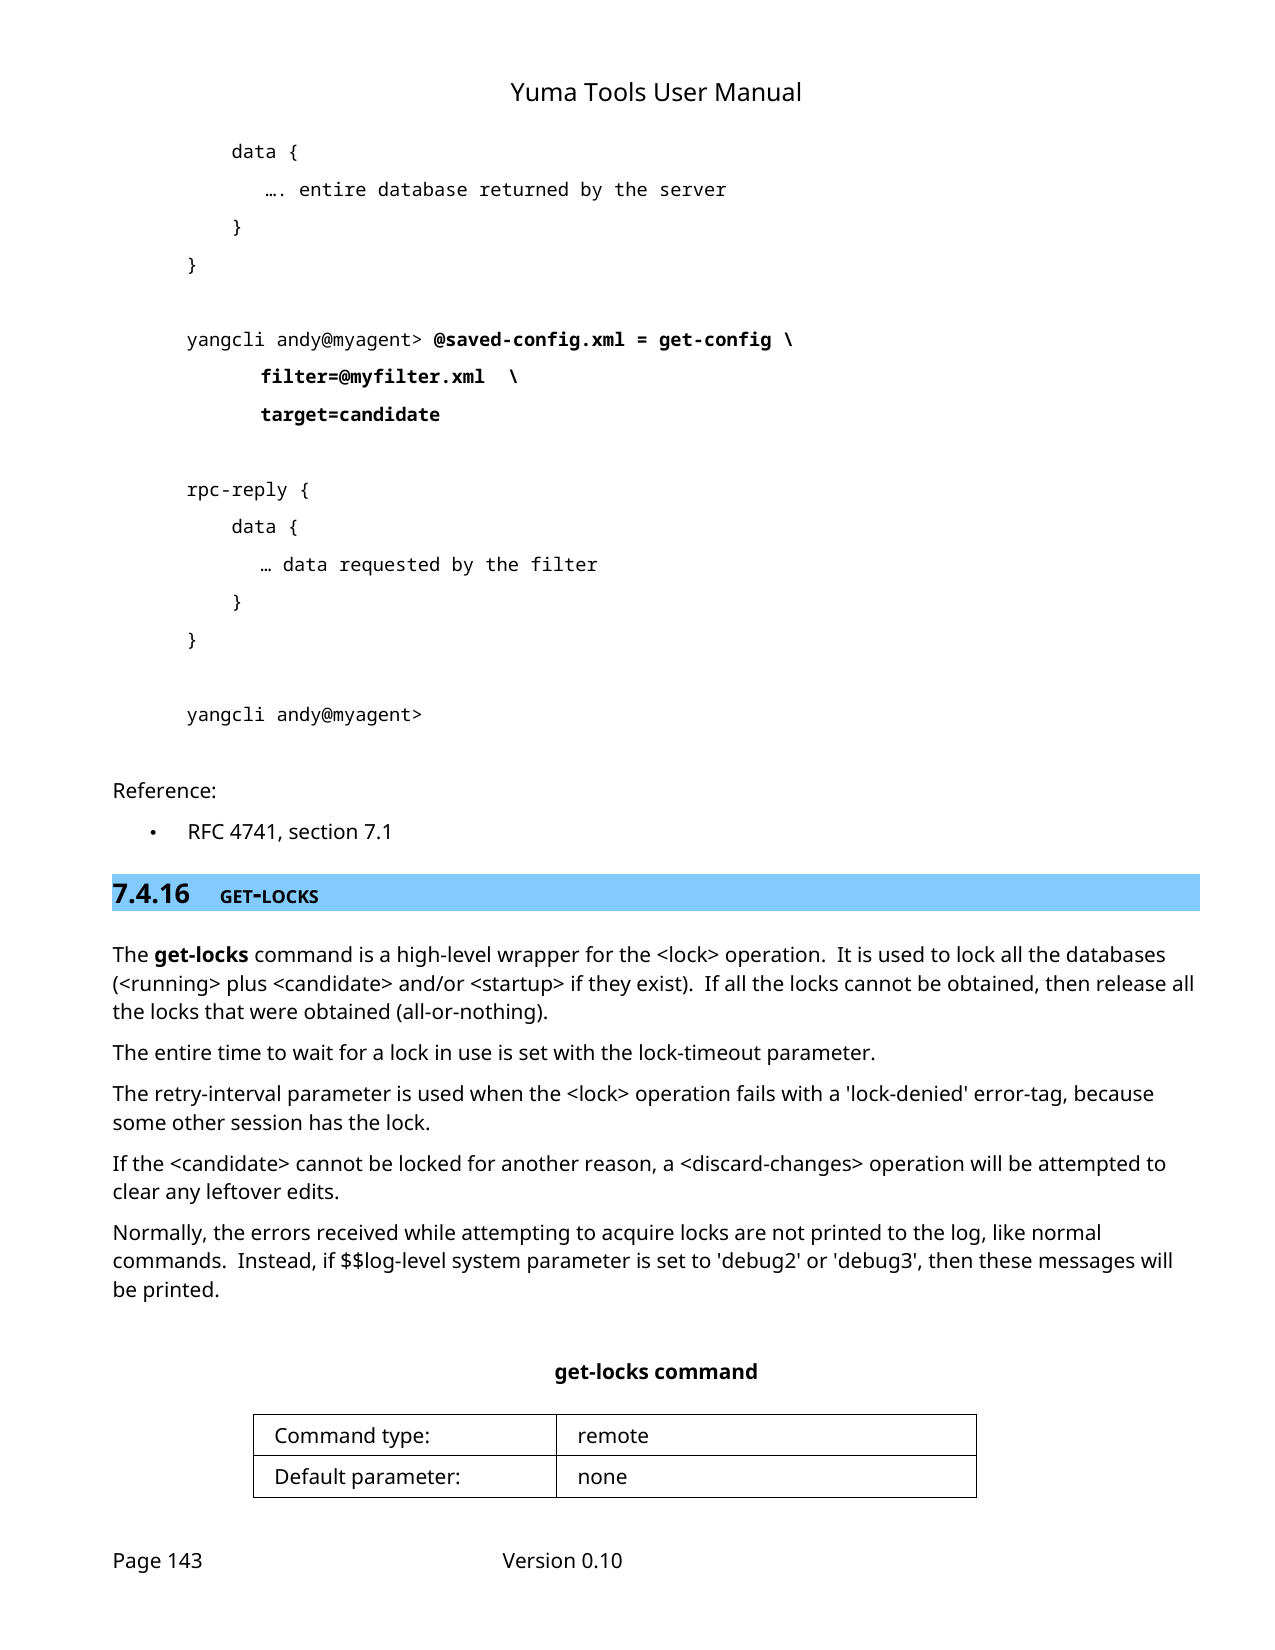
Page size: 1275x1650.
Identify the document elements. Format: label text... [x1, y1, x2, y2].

text data { [112, 513, 1200, 539]
text filter=@myfilter.xml \ [112, 363, 1200, 389]
table_cell Default parameter: [254, 1456, 556, 1497]
subtitle get-locks command [127, 1357, 1185, 1385]
text yangcli andy@myagent> @saved-config.xml = get-config \ [112, 326, 1200, 352]
text … data requested by the filter [112, 551, 1200, 577]
text yangcli andy@myagent> [112, 701, 1200, 727]
text …. entire database returned by the server [112, 176, 1200, 202]
text } [112, 588, 1200, 614]
text If the <candidate> cannot be locked for another reason, a <discard-changes> operation will be attempted to clear any leftover edits. [112, 1149, 1200, 1206]
text } [112, 251, 1200, 277]
text The retry-interval parameter is used when the <lock> operation fails with a 'lock-denied' error-tag, because some other session has the lock. [112, 1079, 1200, 1136]
table_header Command type: [254, 1415, 556, 1455]
subtitle get-locks [112, 874, 1200, 911]
table_header remote [557, 1415, 976, 1455]
text The entire time to wait for a lock in use is set with the lock-timeout parameter. [112, 1038, 1200, 1067]
text Normally, the errors received while attempting to acquire locks are not printed to the log, like normal commands. Instead, if $$log-level system parameter is set to 'debug2' or 'debug3', then these messages will be printed. [112, 1218, 1200, 1303]
text target=candidate [112, 401, 1200, 427]
text } [112, 626, 1200, 652]
text rpc-reply { [112, 476, 1200, 502]
text data { [112, 138, 1200, 164]
text Reference: [112, 776, 1200, 804]
text } [112, 213, 1200, 239]
text The get-locks command is a high-level wrapper for the <lock> operation. It is used to lock all the databases (<running> plus <candidate> and/or <startup> if they exist). If all the locks cannot be obtained, then release all the locks that were obtained (all-or-nothing). [112, 941, 1200, 1026]
table_cell none [557, 1456, 976, 1497]
list RFC 4741, section 7.1 [150, 817, 1200, 845]
